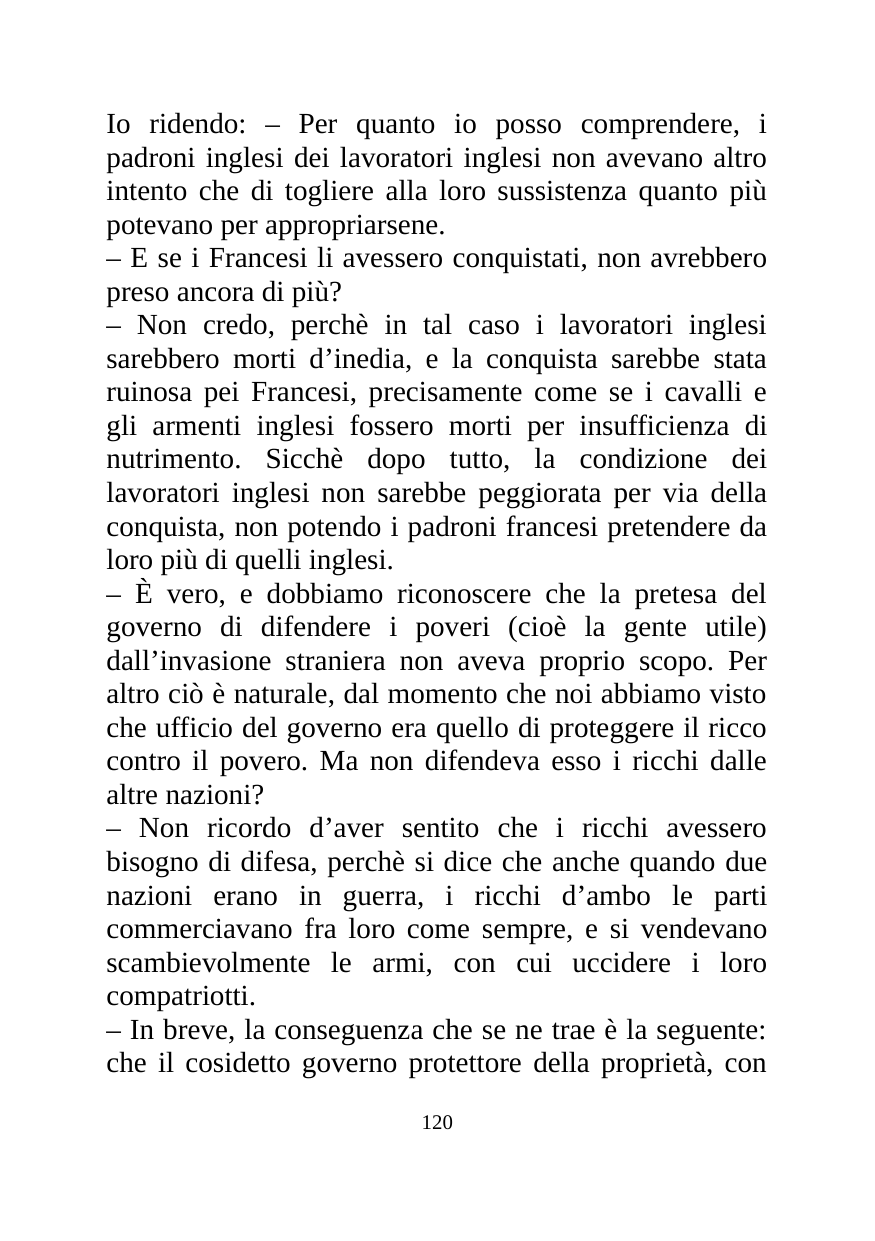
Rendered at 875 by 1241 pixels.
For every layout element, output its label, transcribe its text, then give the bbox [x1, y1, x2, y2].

text – E se i Francesi li avessero conquistati, non avrebbero preso ancora di più? [106, 240, 768, 307]
text – Non credo, perchè in tal caso i lavoratori inglesi sarebbero morti d’inedia, e la conquista sarebbe stata ruinosa pei Francesi, precisamente come se i cavalli e gli armenti inglesi fossero morti per insufficienza di nutrimento. Sicchè dopo tutto, la condizione dei lavoratori inglesi non sarebbe peggiorata per via della conquista, non potendo i padroni francesi pretendere da loro più di quelli inglesi. [106, 307, 768, 576]
text – È vero, e dobbiamo riconoscere che la pretesa del governo di difendere i poveri (cioè la gente utile) dall’invasione straniera non aveva proprio scopo. Per altro ciò è naturale, dal momento che noi abbiamo visto che ufficio del governo era quello di proteggere il ricco contro il povero. Ma non difendeva esso i ricchi dalle altre nazioni? [106, 576, 768, 811]
text – In breve, la conseguenza che se ne trae è la seguente: che il cosidetto governo protettore della proprietà, con [106, 1012, 768, 1079]
text – Non ricordo d’aver sentito che i ricchi avessero bisogno di difesa, perchè si dice che anche quando due nazioni erano in guerra, i ricchi d’ambo le parti commerciavano fra loro come sempre, e si vendevano scambievolmente le armi, con cui uccidere i loro compatriotti. [106, 811, 768, 1012]
text Io ridendo: – Per quanto io posso comprendere, i padroni inglesi dei lavoratori inglesi non avevano altro intento che di togliere alla loro sussistenza quanto più potevano per appropriarsene. [106, 106, 768, 240]
